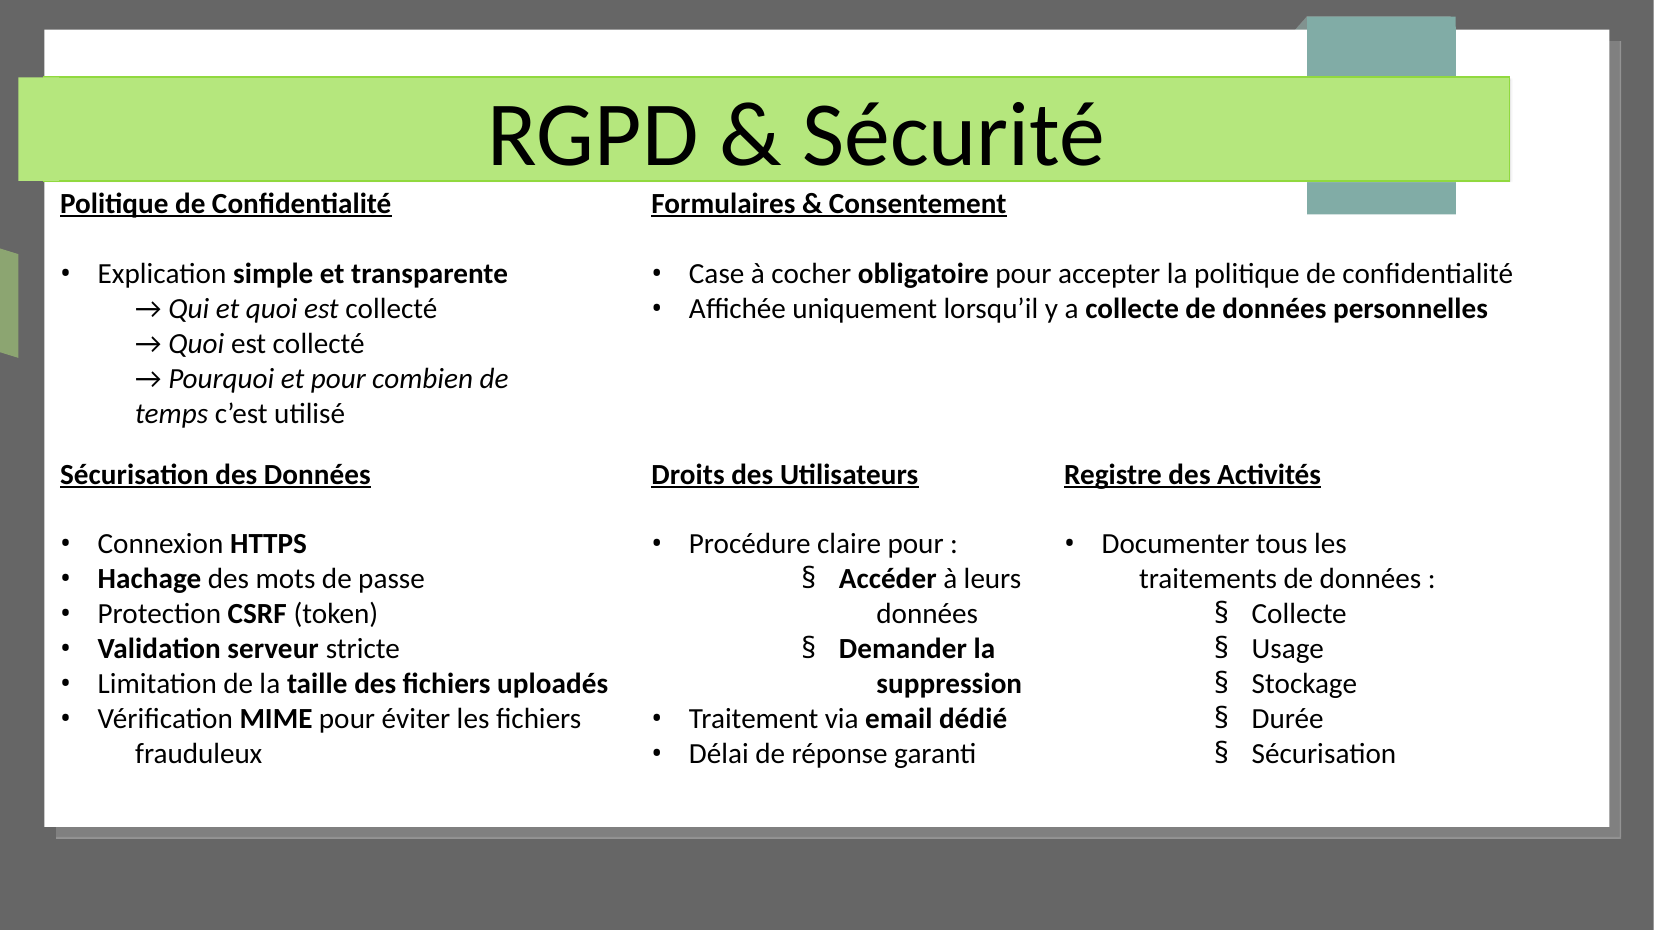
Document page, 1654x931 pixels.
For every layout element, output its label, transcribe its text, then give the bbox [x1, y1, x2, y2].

text_box Politique de Confidentialité Explication simple et transparente → Qui et quoi est collecté → Quoi est collecté → Pourquoi et pour combien de temps c’est utilisé [45, 176, 528, 447]
text_box Formulaires & Consentement Case à cocher obligatoire pour accepter la politique de confidentialité Affichée uniquement lorsqu’il y a collecte de données personnelles [636, 176, 1616, 369]
text_box Sécurisation des Données Connexion HTTPS Hachage des mots de passe Protection CSRF (token) Validation serveur stricte Limitation de la taille des fichiers uploadés Vérification MIME pour éviter les fichiers frauduleux [45, 447, 636, 817]
title RGPD & Sécurité [88, 73, 1506, 178]
text_box Droits des Utilisateurs Procédure claire pour : Accéder à leurs données Demander la suppression Traitement via email dédié Délai de réponse garanti [636, 447, 1049, 817]
text_box Registre des Activités Documenter tous les traitements de données : Collecte Usage Stockage Durée Sécurisation [1049, 447, 1506, 817]
